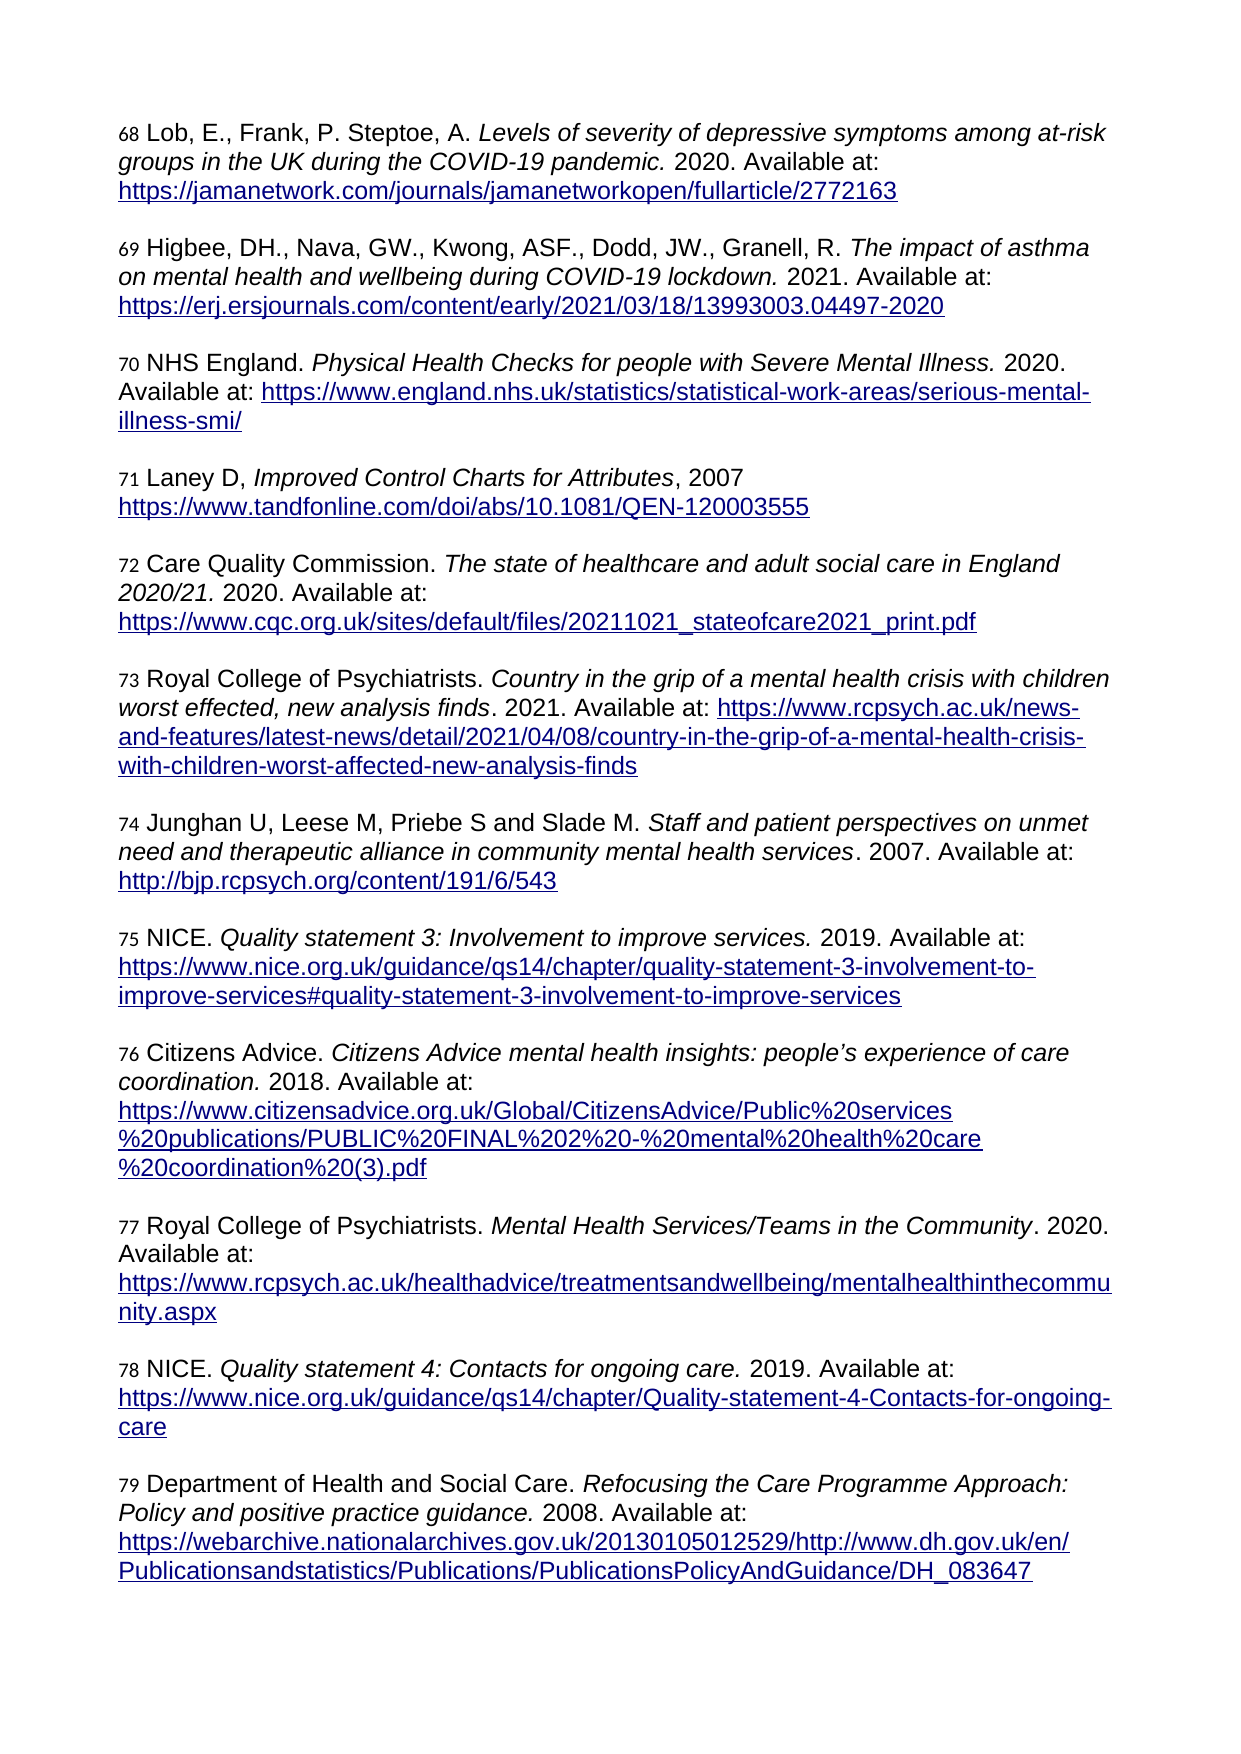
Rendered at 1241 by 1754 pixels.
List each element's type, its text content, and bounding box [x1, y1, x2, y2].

text Higbee, DH., Nava, GW., Kwong, ASF., Dodd, JW., Granell, R. The impact of asthma on mental health and wellbeing during COVID-19 lockdown. 2021. Available at: https://erj.ersjournals.com/content/early/2021/03/18/13993003.04497-2020 [118, 233, 1122, 319]
text Royal College of Psychiatrists. Country in the grip of a mental health crisis with children worst effected, new analysis finds. 2021. Available at: https://www.rcpsych.ac.uk/news-and-features/latest-news/detail/2021/04/08/country-in-the-grip-of-a-mental-health-crisis-with-children-worst-affected-new-analysis-finds [118, 664, 1122, 779]
text Royal College of Psychiatrists. Mental Health Services/Teams in the Community. 2020. Available at: https://www.rcpsych.ac.uk/healthadvice/treatmentsandwellbeing/mentalhealthinthecommunity.aspx [118, 1211, 1122, 1326]
text Laney D, Improved Control Charts for Attributes, 2007 https://www.tandfonline.com/doi/abs/10.1081/QEN-120003555 [118, 463, 1122, 521]
text NICE. Quality statement 4: Contacts for ongoing care. 2019. Available at: https://www.nice.org.uk/guidance/qs14/chapter/Quality-statement-4-Contacts-for-ongoing-care [118, 1354, 1122, 1441]
text Lob, E., Frank, P. Steptoe, A. Levels of severity of depressive symptoms among at-risk groups in the UK during the COVID-19 pandemic. 2020. Available at: https://jamanetwork.com/journals/jamanetworkopen/fullarticle/2772163 [118, 118, 1122, 204]
text Department of Health and Social Care. Refocusing the Care Programme Approach: Policy and positive practice guidance. 2008. Available at: https://webarchive.nationalarchives.gov.uk/20130105012529/http://www.dh.gov.uk/en/Publicationsandstatistics/Publications/PublicationsPolicyAndGuidance/DH_083647 [118, 1469, 1122, 1584]
text Care Quality Commission. The state of healthcare and adult social care in England 2020/21. 2020. Available at: https://www.cqc.org.uk/sites/default/files/20211021_stateofcare2021_print.pdf [118, 549, 1122, 636]
text Citizens Advice. Citizens Advice mental health insights: people’s experience of care coordination. 2018. Available at: https://www.citizensadvice.org.uk/Global/CitizensAdvice/Public%20services%20publications/PUBLIC%20FINAL%202%20-%20mental%20health%20care%20coordination%20(3).pdf [118, 1038, 1122, 1182]
text NICE. Quality statement 3: Involvement to improve services. 2019. Available at: https://www.nice.org.uk/guidance/qs14/chapter/quality-statement-3-involvement-to-improve-services#quality-statement-3-involvement-to-improve-services [118, 923, 1122, 1009]
text Junghan U, Leese M, Priebe S and Slade M. Staff and patient perspectives on unmet need and therapeutic alliance in community mental health services. 2007. Available at: http://bjp.rcpsych.org/content/191/6/543 [118, 808, 1122, 894]
text NHS England. Physical Health Checks for people with Severe Mental Illness. 2020. Available at: https://www.england.nhs.uk/statistics/statistical-work-areas/serious-mental-illness-smi/ [118, 348, 1122, 434]
